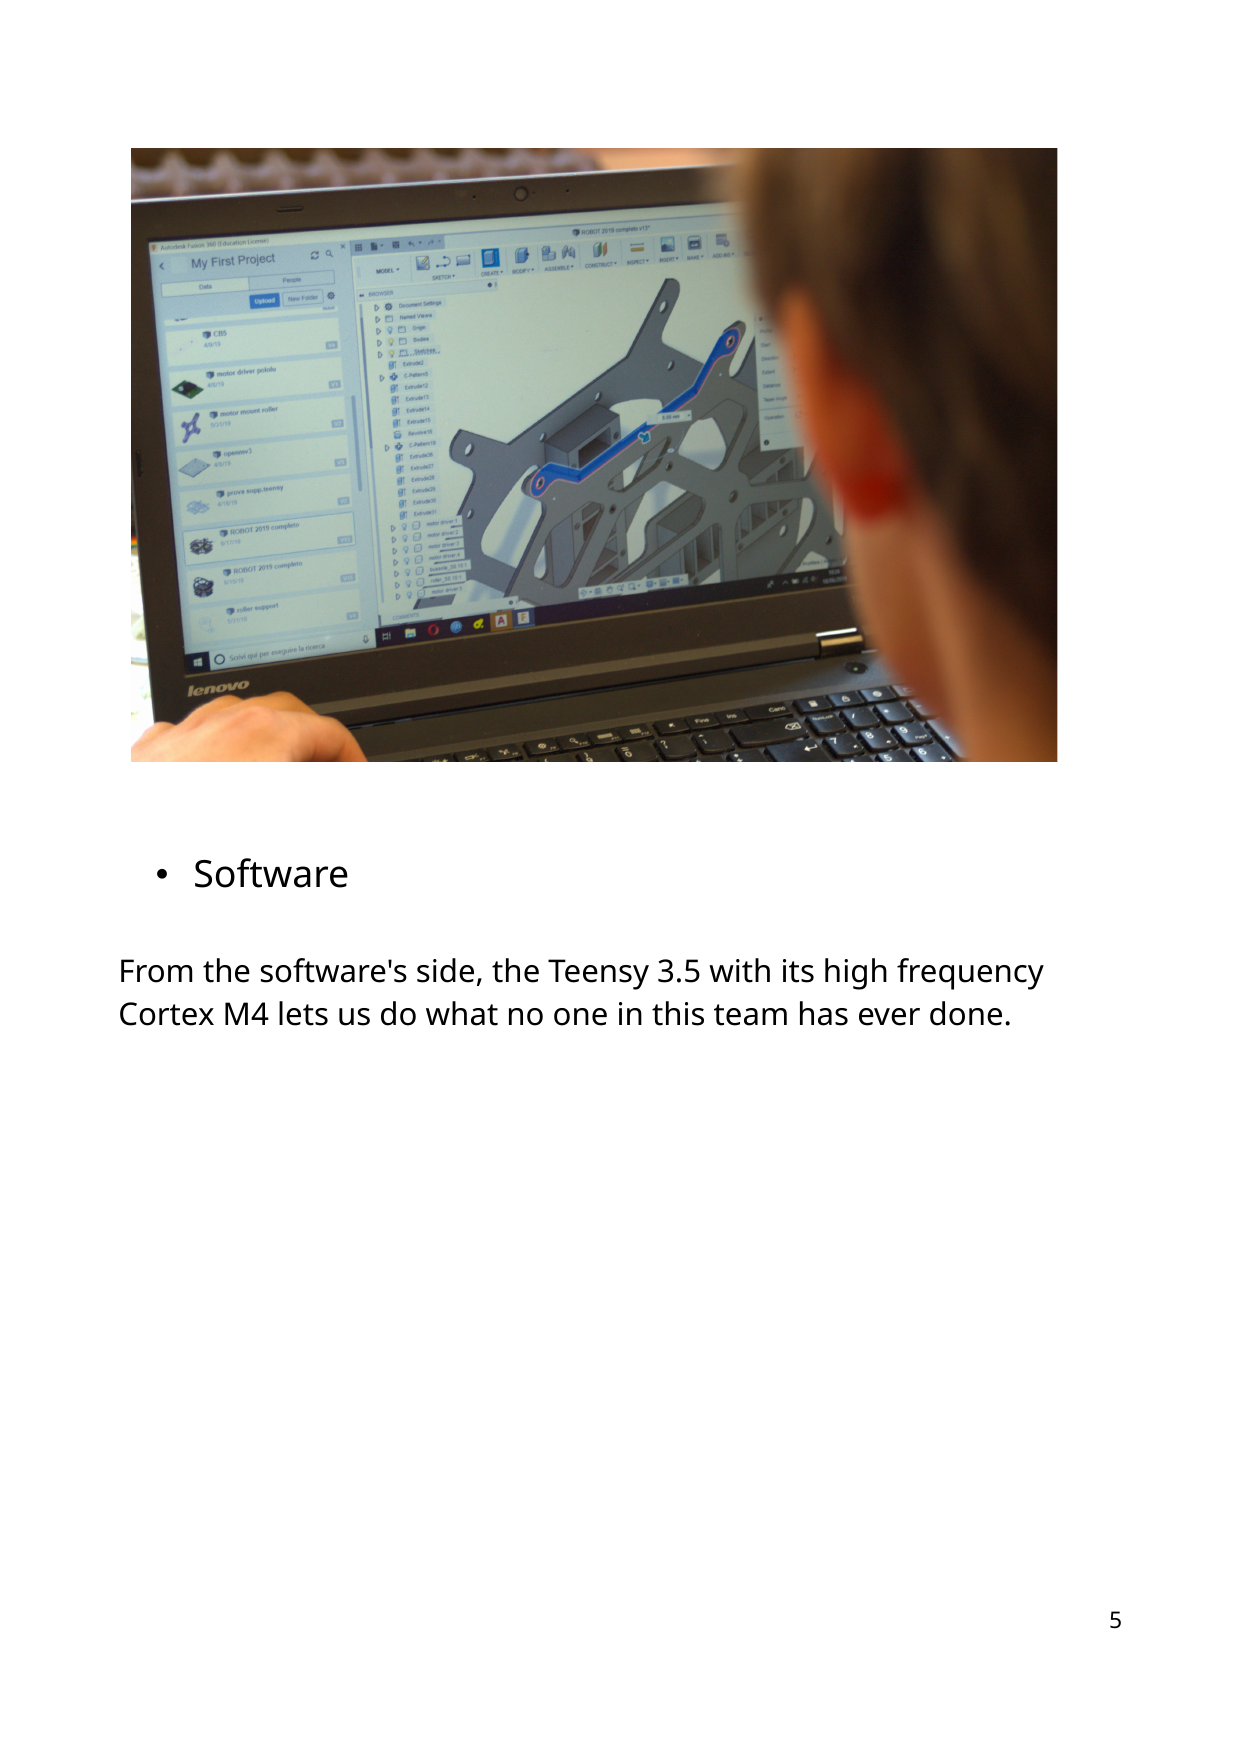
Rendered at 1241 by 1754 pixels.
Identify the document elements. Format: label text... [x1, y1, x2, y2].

list Software [156, 847, 1122, 898]
picture [131, 148, 1058, 762]
text From the software's side, the Teensy 3.5 with its high frequency Cortex M4 lets us do what no one in this team has ever done. [118, 949, 1122, 1034]
